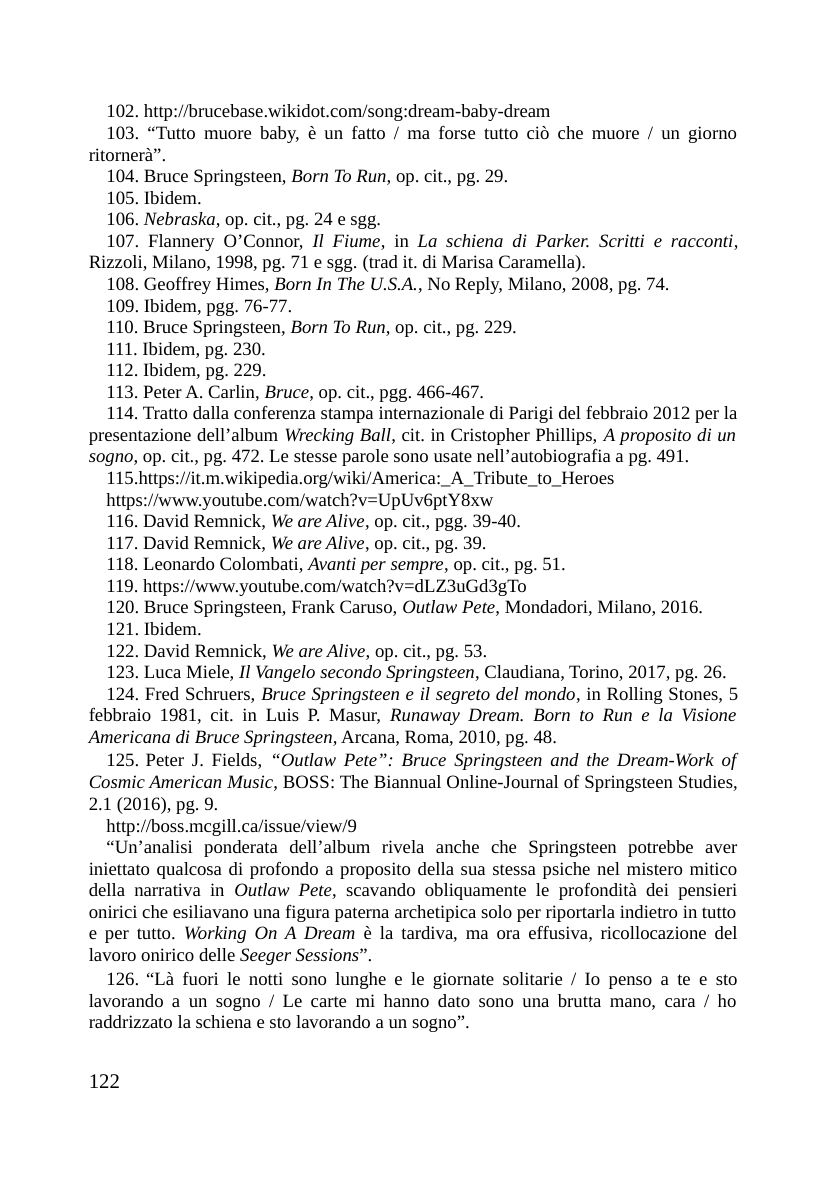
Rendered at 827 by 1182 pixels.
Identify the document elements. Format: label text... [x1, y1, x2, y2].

text Ibidem, pgg. 76-77. [88, 294, 738, 316]
text “Là fuori le notti sono lunghe e le giornate solitarie / Io penso a te e sto lavorando a un sogno / Le carte mi hanno dato sono una brutta mano, cara / ho raddrizzato la schiena e sto lavorando a un sogno”. [88, 965, 738, 1033]
text Fred Schruers, Bruce Springsteen e il segreto del mondo, in Rolling Stones, 5 febbraio 1981, cit. in Luis P. Masur, Runaway Dream. Born to Run e la Visione Americana di Bruce Springsteen, Arcana, Roma, 2010, pg. 48. [88, 683, 738, 747]
text Ibidem, pg. 229. [88, 359, 738, 381]
text Bruce Springsteen, Frank Caruso, Outlaw Pete, Mondadori, Milano, 2016. [88, 596, 738, 618]
text Ibidem. [88, 187, 738, 208]
text “Tutto muore baby, è un fatto / ma forse tutto ciò che muore / un giorno ritornerà”. [88, 122, 738, 165]
text https://it.m.wikipedia.org/wiki/America:_A_Tribute_to_Heroes [88, 467, 738, 488]
text http://boss.mcgill.ca/issue/view/9 [88, 814, 738, 836]
text Bruce Springsteen, Born To Run, op. cit., pg. 229. [88, 316, 738, 338]
text David Remnick, We are Alive, op. cit., pgg. 39-40. [88, 510, 738, 532]
text Luca Miele, Il Vangelo secondo Springsteen, Claudiana, Torino, 2017, pg. 26. [88, 661, 738, 683]
text David Remnick, We are Alive, op. cit., pg. 53. [88, 639, 738, 661]
text “Un’analisi ponderata dell’album rivela anche che Springsteen potrebbe aver iniettato qualcosa di profondo a proposito della sua stessa psiche nel mistero mitico della narrativa in Outlaw Pete, scavando obliquamente le profondità dei pensieri onirici che esiliavano una figura paterna archetipica solo per riportarla indietro in tutto e per tutto. Working On A Dream è la tardiva, ma ora effusiva, ricollocazione del lavoro onirico delle Seeger Sessions”. [88, 836, 738, 965]
text Tratto dalla conferenza stampa internazionale di Parigi del febbraio 2012 per la presentazione dell’album Wrecking Ball, cit. in Cristopher Phillips, A proposito di un sogno, op. cit., pg. 472. Le stesse parole sono usate nell’autobiografia a pg. 491. [88, 402, 738, 467]
text David Remnick, We are Alive, op. cit., pg. 39. [88, 532, 738, 553]
text Peter A. Carlin, Bruce, op. cit., pgg. 466-467. [88, 381, 738, 402]
text Flannery O’Connor, Il Fiume, in La schiena di Parker. Scritti e racconti, Rizzoli, Milano, 1998, pg. 71 e sgg. (trad it. di Marisa Caramella). [88, 230, 738, 273]
text Ibidem, pg. 230. [88, 338, 738, 359]
text Geoffrey Himes, Born In The U.S.A., No Reply, Milano, 2008, pg. 74. [88, 273, 738, 294]
text Leonardo Colombati, Avanti per sempre, op. cit., pg. 51. [88, 553, 738, 575]
text Peter J. Fields, “Outlaw Pete”: Bruce Springsteen and the Dream-Work of Cosmic American Music, BOSS: The Biannual Online-Journal of Springsteen Studies, 2.1 (2016), pg. 9. [88, 747, 738, 814]
text Ibidem. [88, 618, 738, 639]
text http://brucebase.wikidot.com/song:dream-baby-dream [88, 100, 738, 122]
text Nebraska, op. cit., pg. 24 e sgg. [88, 208, 738, 230]
text https://www.youtube.com/watch?v=UpUv6ptY8xw [88, 488, 738, 510]
text https://www.youtube.com/watch?v=dLZ3uGd3gTo [88, 575, 738, 596]
text Bruce Springsteen, Born To Run, op. cit., pg. 29. [88, 165, 738, 187]
